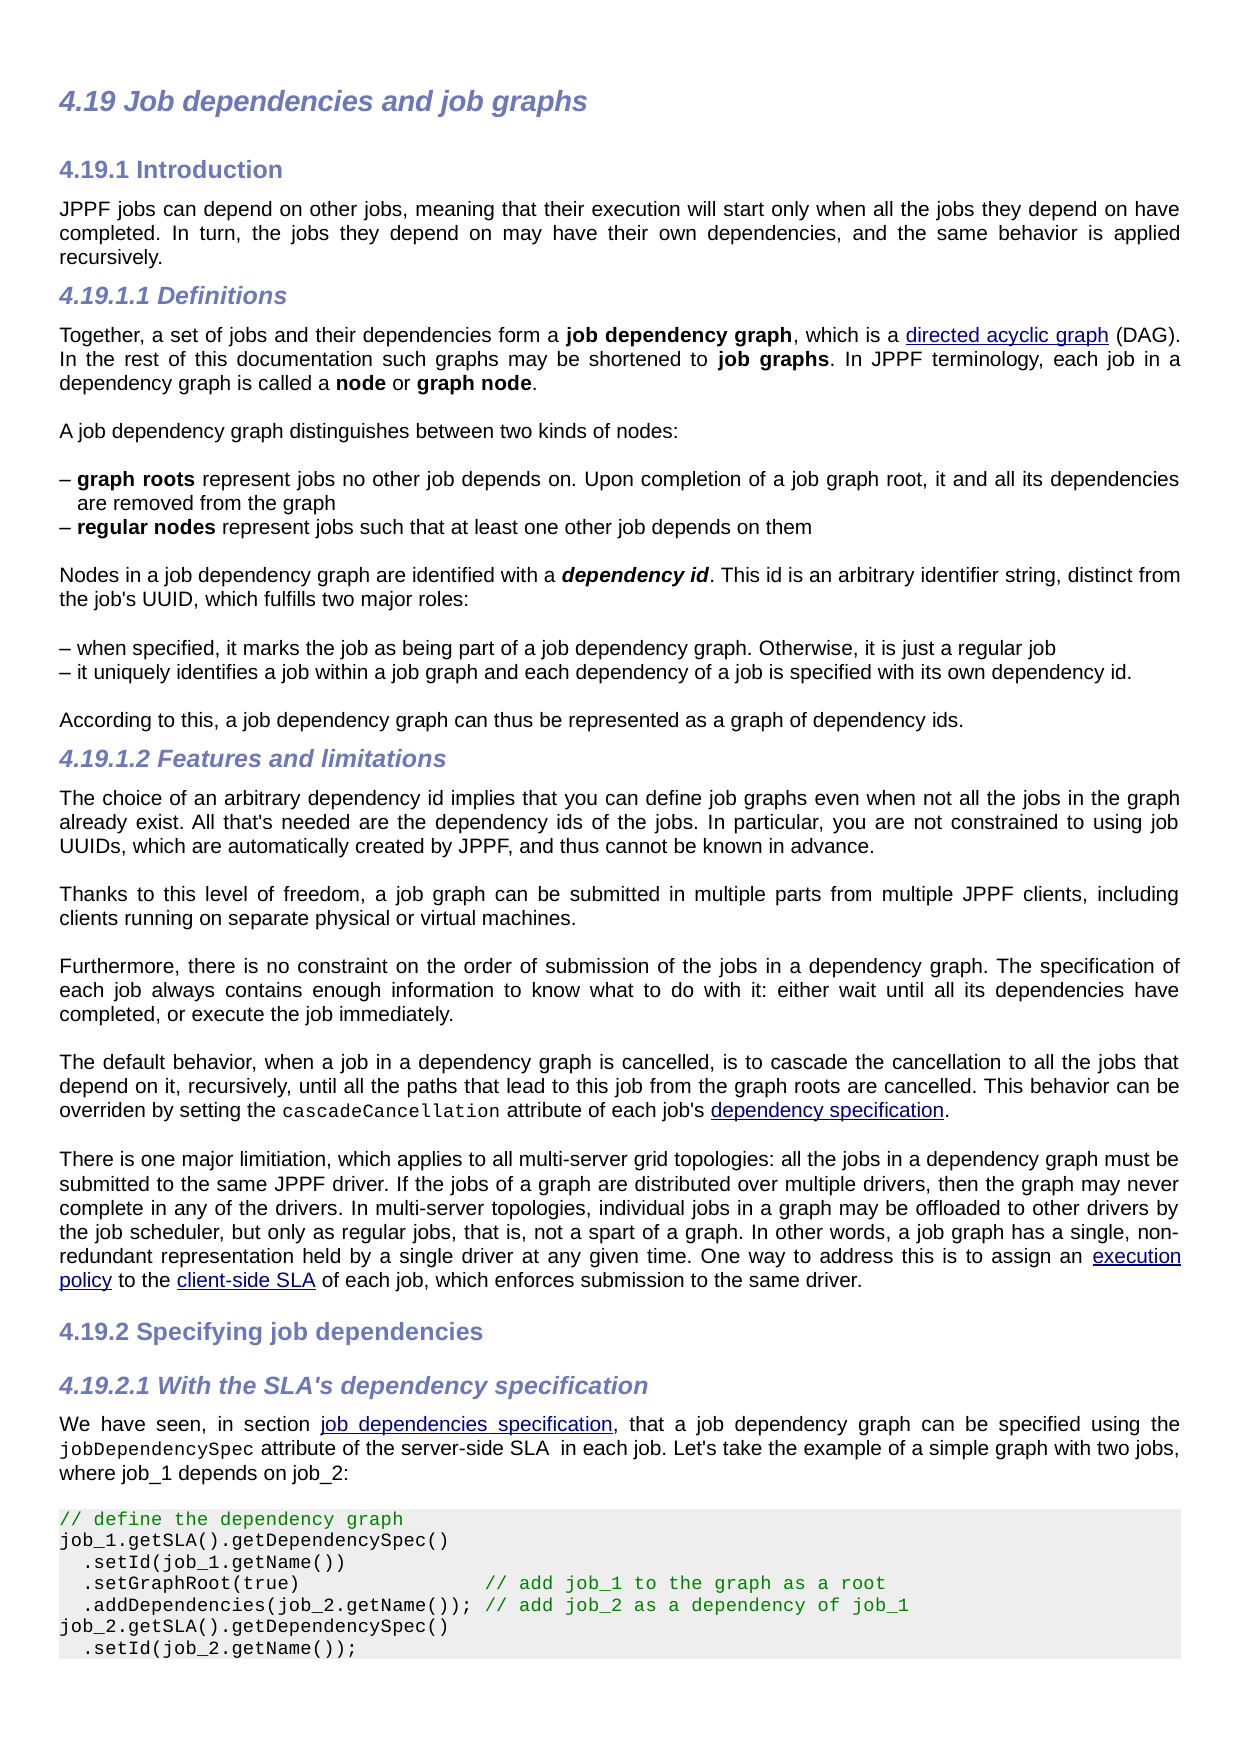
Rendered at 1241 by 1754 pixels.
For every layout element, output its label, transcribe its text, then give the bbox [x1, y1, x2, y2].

text A job dependency graph distinguishes between two kinds of nodes: [59, 419, 1181, 443]
text We have seen, in section job dependencies specification, that a job dependency graph can be specified using the jobDependencySpec attribute of the server-side SLA in each job. Let's take the example of a simple graph with two jobs, where job_1 depends on job_2: [59, 1412, 1181, 1485]
list graph roots represent jobs no other job depends on. Upon completion of a job graph root, it and all its dependencies are removed from the graph [59, 467, 1181, 515]
text .addDependencies(job_2.getName()); // add job_2 as a dependency of job_1 [59, 1595, 1181, 1617]
list when specified, it marks the job as being part of a job dependency graph. Otherwise, it is just a regular job [59, 636, 1181, 659]
text Thanks to this level of freedom, a job graph can be submitted in multiple parts from multiple JPPF clients, including clients running on separate physical or virtual machines. [59, 882, 1181, 930]
text Nodes in a job dependency graph are identified with a dependency id. This id is an arbitrary identifier string, distinct from the job's UUID, which fulfills two major roles: [59, 563, 1181, 611]
subtitle Definitions [59, 281, 1181, 310]
text According to this, a job dependency graph can thus be represented as a graph of dependency ids. [59, 708, 1181, 732]
text .setId(job_1.getName()) [59, 1552, 1181, 1574]
subtitle Introduction [59, 155, 1181, 184]
text JPPF jobs can depend on other jobs, meaning that their execution will start only when all the jobs they depend on have completed. In turn, the jobs they depend on may have their own dependencies, and the same behavior is applied recursively. [59, 197, 1181, 269]
subtitle With the SLA's dependency specification [59, 1371, 1181, 1400]
text The default behavior, when a job in a dependency graph is cancelled, is to cascade the cancellation to all the jobs that depend on it, recursively, until all the paths that lead to this job from the graph roots are cancelled. This behavior can be overriden by setting the cascadeCancellation attribute of each job's dependency specification. [59, 1050, 1181, 1123]
text job_1.getSLA().getDependencySpec() [59, 1531, 1181, 1552]
text job_2.getSLA().getDependencySpec() [59, 1617, 1181, 1638]
text Together, a set of jobs and their dependencies form a job dependency graph, which is a directed acyclic graph (DAG). In the rest of this documentation such graphs may be shortened to job graphs. In JPPF terminology, each job in a dependency graph is called a node or graph node. [59, 323, 1181, 395]
text .setId(job_2.getName()); [59, 1638, 1181, 1659]
text The choice of an arbitrary dependency id implies that you can define job graphs even when not all the jobs in the graph already exist. All that's needed are the dependency ids of the jobs. In particular, you are not constrained to using job UUIDs, which are automatically created by JPPF, and thus cannot be known in advance. [59, 786, 1181, 858]
text Furthermore, there is no constraint on the order of submission of the jobs in a dependency graph. The specification of each job always contains enough information to know what to do with it: either wait until all its dependencies have completed, or execute the job immediately. [59, 954, 1181, 1026]
subtitle Specifying job dependencies [59, 1317, 1181, 1346]
text // define the dependency graph [59, 1509, 1181, 1531]
subtitle Features and limitations [59, 744, 1181, 773]
list regular nodes represent jobs such that at least one other job depends on them [59, 515, 1181, 539]
list it uniquely identifies a job within a job graph and each dependency of a job is specified with its own dependency id. [59, 659, 1181, 684]
subtitle Job dependencies and job graphs [59, 84, 1181, 118]
text .setGraphRoot(true) // add job_1 to the graph as a root [59, 1574, 1181, 1595]
text There is one major limitiation, which applies to all multi-server grid topologies: all the jobs in a dependency graph must be submitted to the same JPPF driver. If the jobs of a graph are distributed over multiple drivers, then the graph may never complete in any of the drivers. In multi-server topologies, individual jobs in a graph may be offloaded to other drivers by the job scheduler, but only as regular jobs, that is, not a spart of a graph. In other words, a job graph has a single, non-redundant representation held by a single driver at any given time. One way to address this is to assign an execution policy to the client-side SLA of each job, which enforces submission to the same driver. [59, 1147, 1181, 1292]
